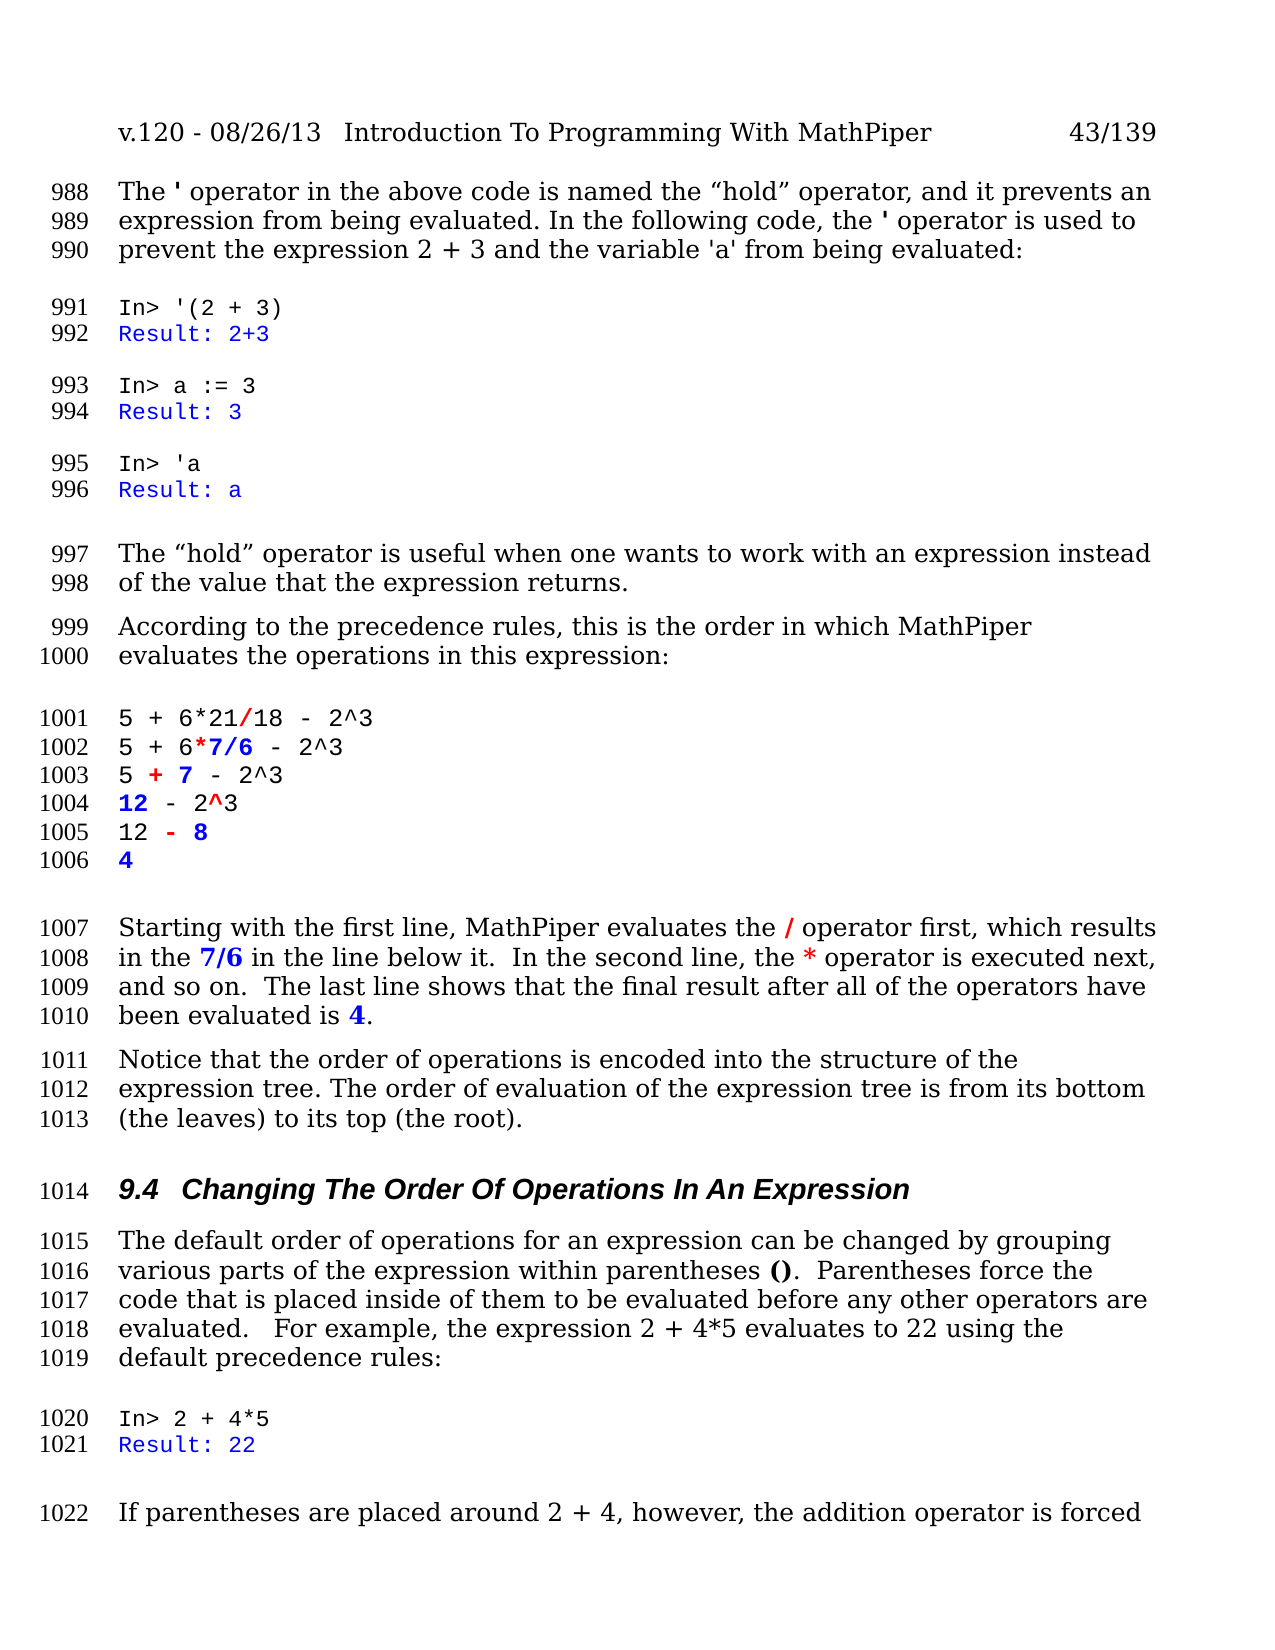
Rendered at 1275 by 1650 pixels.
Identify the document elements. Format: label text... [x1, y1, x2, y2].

subtitle Changing The Order Of Operations In An Expression [118, 1172, 1157, 1206]
text In> 'a [118, 452, 1157, 478]
text In> '(2 + 3) [118, 297, 1157, 323]
text The “hold” operator is useful when one wants to work with an expression instead of the value that the expression returns. [118, 539, 1157, 597]
text In> a := 3 [118, 374, 1157, 400]
text The default order of operations for an expression can be changed by grouping various parts of the expression within parentheses (). Parentheses force the code that is placed inside of them to be evaluated before any other operators are evaluated. For example, the expression 2 + 4*5 evaluates to 22 using the default precedence rules: [118, 1227, 1157, 1373]
text Starting with the first line, MathPiper evaluates the / operator first, which results in the 7/6 in the line below it. In the second line, the * operator is executed next, and so on. The last line shows that the final result after all of the operators have been evaluated is 4. [118, 913, 1157, 1031]
text If parentheses are placed around 2 + 4, however, the addition operator is forced [118, 1498, 1157, 1527]
text 12 - 8 [118, 819, 1157, 848]
text 12 - 2^3 [118, 791, 1157, 819]
text Result: 22 [118, 1434, 1157, 1460]
text 4 [118, 848, 1157, 876]
text 5 + 6*21/18 - 2^3 [118, 706, 1157, 734]
text 5 + 7 - 2^3 [118, 763, 1157, 791]
text Notice that the order of operations is encoded into the structure of the expression tree. The order of evaluation of the expression tree is from its bottom (the leaves) to its top (the root). [118, 1046, 1157, 1133]
text In> 2 + 4*5 [118, 1408, 1157, 1434]
text According to the precedence rules, this is the order in which MathPiper evaluates the operations in this expression: [118, 612, 1157, 671]
text Result: 2+3 [118, 323, 1157, 348]
text The ' operator in the above code is named the “hold” operator, and it prevents an expression from being evaluated. In the following code, the ' operator is used to prevent the expression 2 + 3 and the variable 'a' from being evaluated: [118, 177, 1157, 265]
text Result: a [118, 478, 1157, 504]
text 5 + 6*7/6 - 2^3 [118, 734, 1157, 763]
text Result: 3 [118, 400, 1157, 426]
